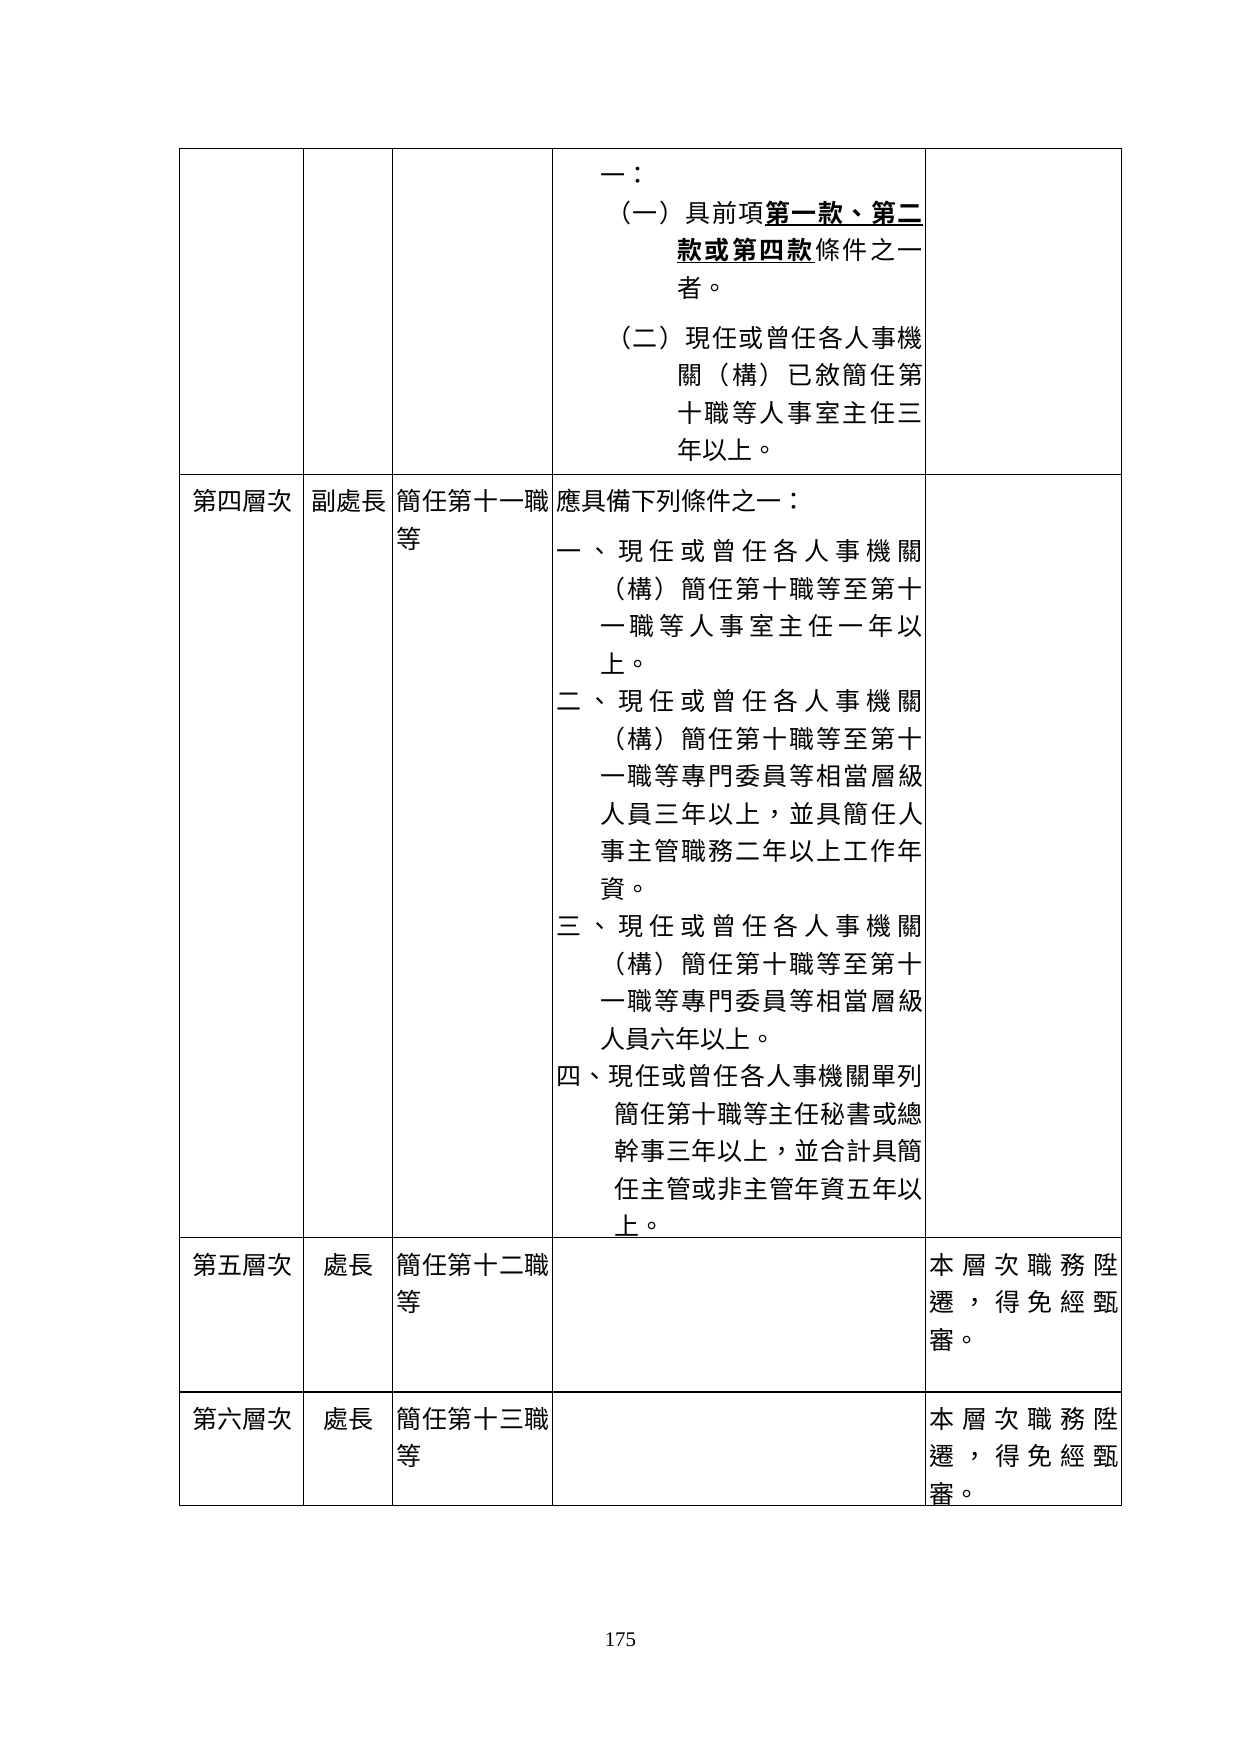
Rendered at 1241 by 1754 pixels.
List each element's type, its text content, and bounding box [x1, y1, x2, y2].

table_cell [553, 1393, 925, 1505]
table_cell [304, 149, 392, 474]
table_cell 本層次職務陞遷，得免經甄審。 [926, 1238, 1121, 1391]
table_cell 簡任第十三職等 [393, 1393, 552, 1505]
table_cell 第六層次 [180, 1393, 303, 1505]
table_cell 第五層次 [180, 1238, 303, 1391]
table_cell 本層次職務陞遷，得免經甄審。 [926, 1393, 1121, 1505]
table_cell 簡任第十一職等 [393, 475, 552, 1237]
table_cell [926, 475, 1121, 1237]
table_cell 第四層次 [180, 475, 303, 1237]
table_cell 處長 [304, 1238, 392, 1391]
table_cell [393, 149, 552, 474]
table_cell 應具備下列條件之一： 一、現任或曾任各人事機關（構）簡任第十職等至第十一職等人事室主任一年以上。 二、現任或曾任各人事機關（構）簡任第十職等至第十一職等專門委員等相當層級人員三年以上，並具簡任人事主管職務二年以上工作年資。 三、現任或曾任各人事機關（構）簡任第十職等至第十一職等專門委員等相當層級人員六年以上。 四、現任或曾任各人事機關單列簡任第十職等主任秘書或總幹事三年以上，並合計具簡任主管或非主管年資五年以上。 [553, 475, 925, 1237]
table_cell 副處長 [304, 475, 392, 1237]
table_cell [553, 1238, 925, 1391]
table_cell [180, 149, 303, 474]
table_cell 簡任第十二職等 [393, 1238, 552, 1391]
table_cell [926, 149, 1121, 474]
table_cell 處長 [304, 1393, 392, 1505]
table_cell 一： （一）具前項第一款、第二款或第四款條件之一者。 （二）現任或曾任各人事機關（構）已敘簡任第十職等人事室主任三年以上。 [553, 149, 925, 474]
